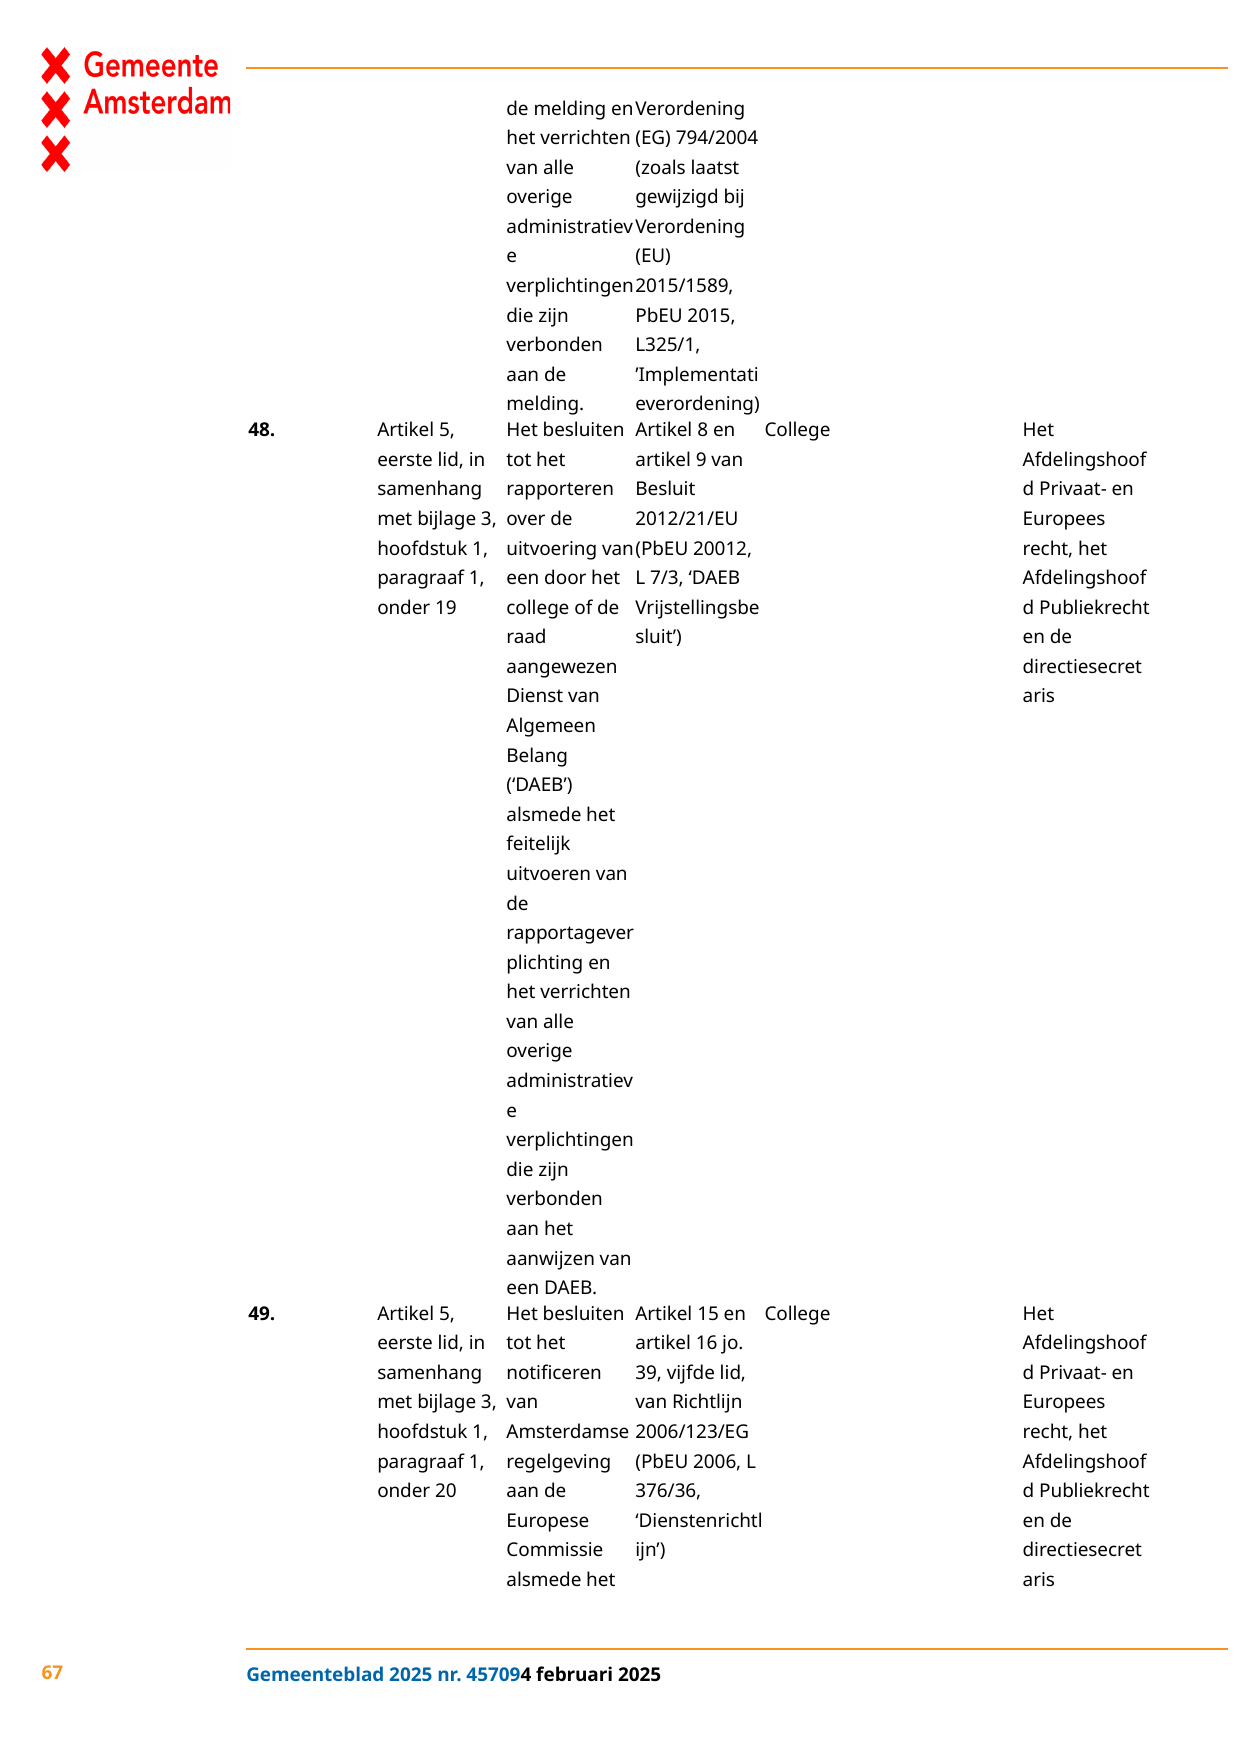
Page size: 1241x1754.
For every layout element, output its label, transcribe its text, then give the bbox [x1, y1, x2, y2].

table_cell Artikel 5, eerste lid, in samenhang met bijlage 3, hoofdstuk 1, paragraaf 1, onder 20 [377, 1300, 506, 1592]
table_cell Verordening (EG) 794/2004 (zoals laatst gewijzigd bij Verordening (EU) 2015/1589, PbEU 2015, L325/1, ’Implementatieverordening) [635, 95, 764, 416]
table_cell Het Afdelingshoofd Privaat- en Europees recht, het Afdelingshoofd Publiekrecht en de directiesecretaris [1023, 416, 1152, 1300]
table_cell [894, 416, 1022, 1300]
table_cell [1023, 95, 1152, 416]
table_cell [248, 95, 377, 416]
table_cell Het Afdelingshoofd Privaat- en Europees recht, het Afdelingshoofd Publiekrecht en de directiesecretaris [1023, 1300, 1152, 1592]
table_cell College [764, 416, 893, 1300]
picture [41, 47, 231, 172]
table_cell [764, 95, 893, 416]
table_cell Het besluiten tot het notificeren van Amsterdamse regelgeving aan de Europese Commissie alsmede het [506, 1300, 635, 1592]
table_cell de melding en het verrichten van alle overige administratieve verplichtingen die zijn verbonden aan de melding. [506, 95, 635, 416]
table_cell Het besluiten tot het rapporteren over de uitvoering van een door het college of de raad aangewezen Dienst van Algemeen Belang (‘DAEB’) alsmede het feitelijk uitvoeren van de rapportageverplichting en het verrichten van alle overige administratieve verplichtingen die zijn verbonden aan het aanwijzen van een DAEB. [506, 416, 635, 1300]
table_cell Artikel 15 en artikel 16 jo. 39, vijfde lid, van Richtlijn 2006/123/EG (PbEU 2006, L 376/36, ‘Dienstenrichtlijn’) [635, 1300, 764, 1592]
table_cell Artikel 8 en artikel 9 van Besluit 2012/21/EU (PbEU 20012, L 7/3, ‘DAEB Vrijstellingsbesluit’) [635, 416, 764, 1300]
table_cell [377, 95, 506, 416]
table_cell 49. [248, 1300, 377, 1592]
table_cell [894, 95, 1022, 416]
table_cell [894, 1300, 1022, 1592]
table_cell College [764, 1300, 893, 1592]
table_cell 48. [248, 416, 377, 1300]
table_cell Artikel 5, eerste lid, in samenhang met bijlage 3, hoofdstuk 1, paragraaf 1, onder 19 [377, 416, 506, 1300]
